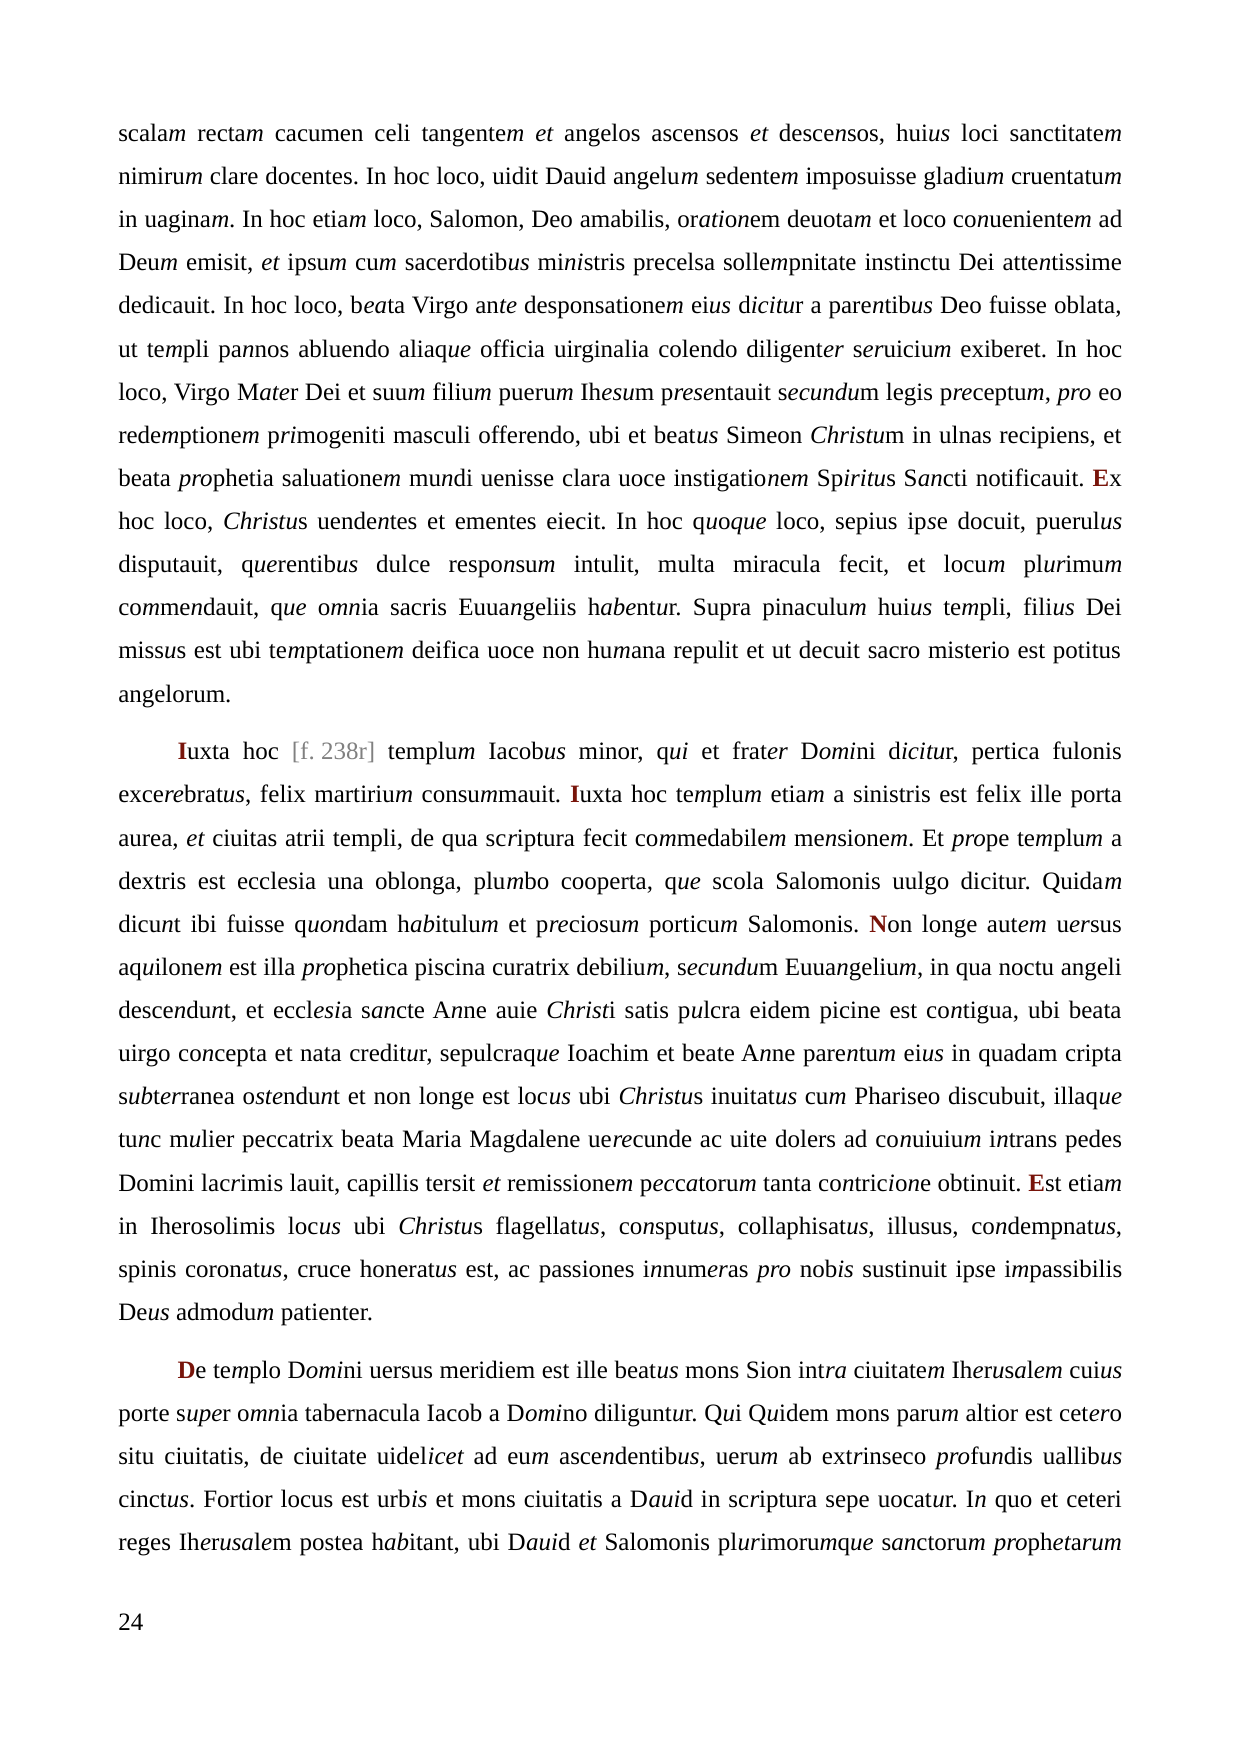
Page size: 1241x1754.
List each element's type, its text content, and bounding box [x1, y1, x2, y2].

text Iuxta hoc [f. 238r] templum Iacobus minor, qui et frater Domini dicitur, pertica fulonis excerebratus, felix martirium consummauit. Iuxta hoc templum etiam a sinistris est felix ille porta aurea, et ciuitas atrii templi, de qua scriptura fecit commedabilem mensionem. Et prope templum a dextris est ecclesia una oblonga, plumbo cooperta, que scola Salomonis uulgo dicitur. Quidam dicunt ibi fuisse quondam habitulum et preciosum porticum Salomonis. Non longe autem uersus aquilonem est illa prophetica piscina curatrix debilium, secundum Euuangelium, in qua noctu angeli descendunt, et ecclesia sancte Anne auie Christi satis pulcra eidem picine est contigua, ubi beata uirgo concepta et nata creditur, sepulcraque Ioachim et beate Anne parentum eius in quadam cripta subterranea ostendunt et non longe est locus ubi Christus inuitatus cum Phariseo discubuit, illaque tunc mulier peccatrix beata Maria Magdalene uerecunde ac uite dolers ad conuiuium intrans pedes Domini lacrimis lauit, capillis tersit et remissionem peccatorum tanta contricione obtinuit. Est etiam in Iherosolimis locus ubi Christus flagellatus, consputus, collaphisatus, illusus, condempnatus, spinis coronatus, cruce honeratus est, ac passiones innumeras pro nobis sustinuit ipse impassibilis Deus admodum patienter. [118, 736, 1122, 1326]
text scalam rectam cacumen celi tangentem et angelos ascensos et descensos, huius loci sanctitatem nimirum clare docentes. In hoc loco, uidit Dauid angelum sedentem imposuisse gladium cruentatum in uaginam. In hoc etiam loco, Salomon, Deo amabilis, orationem deuotam et loco conuenientem ad Deum emisit, et ipsum cum sacerdotibus ministris precelsa sollempnitate instinctu Dei attentissime dedicauit. In hoc loco, beata Virgo ante desponsationem eius dicitur a parentibus Deo fuisse oblata, ut templi pannos abluendo aliaque officia uirginalia colendo diligenter seruicium exiberet. In hoc loco, Virgo Mater Dei et suum filium puerum Ihesum presentauit secundum legis preceptum, pro eo redemptionem primogeniti masculi offerendo, ubi et beatus Simeon Christum in ulnas recipiens, et beata prophetia saluationem mundi uenisse clara uoce instigationem Spiritus Sancti notificauit. Ex hoc loco, Christus uendentes et ementes eiecit. In hoc quoque loco, sepius ipse docuit, puerulus disputauit, querentibus dulce responsum intulit, multa miracula fecit, et locum plurimum commendauit, que omnia sacris Euuangeliis habentur. Supra pinaculum huius templi, filius Dei missus est ubi temptationem deifica uoce non humana repulit et ut decuit sacro misterio est potitus angelorum. [118, 118, 1122, 707]
text De templo Domini uersus meridiem est ille beatus mons Sion intra ciuitatem Iherusalem cuius porte super omnia tabernacula Iacob a Domino diliguntur. Qui Quidem mons parum altior est cetero situ ciuitatis, de ciuitate uidelicet ad eum ascendentibus, uerum ab extrinseco profundis uallibus cinctus. Fortior locus est urbis et mons ciuitatis a Dauid in scriptura sepe uocatur. In quo et ceteri reges Iherusalem postea habitant, ubi Dauid et Salomonis plurimorumque sanctorum prophetarum [118, 1355, 1122, 1556]
